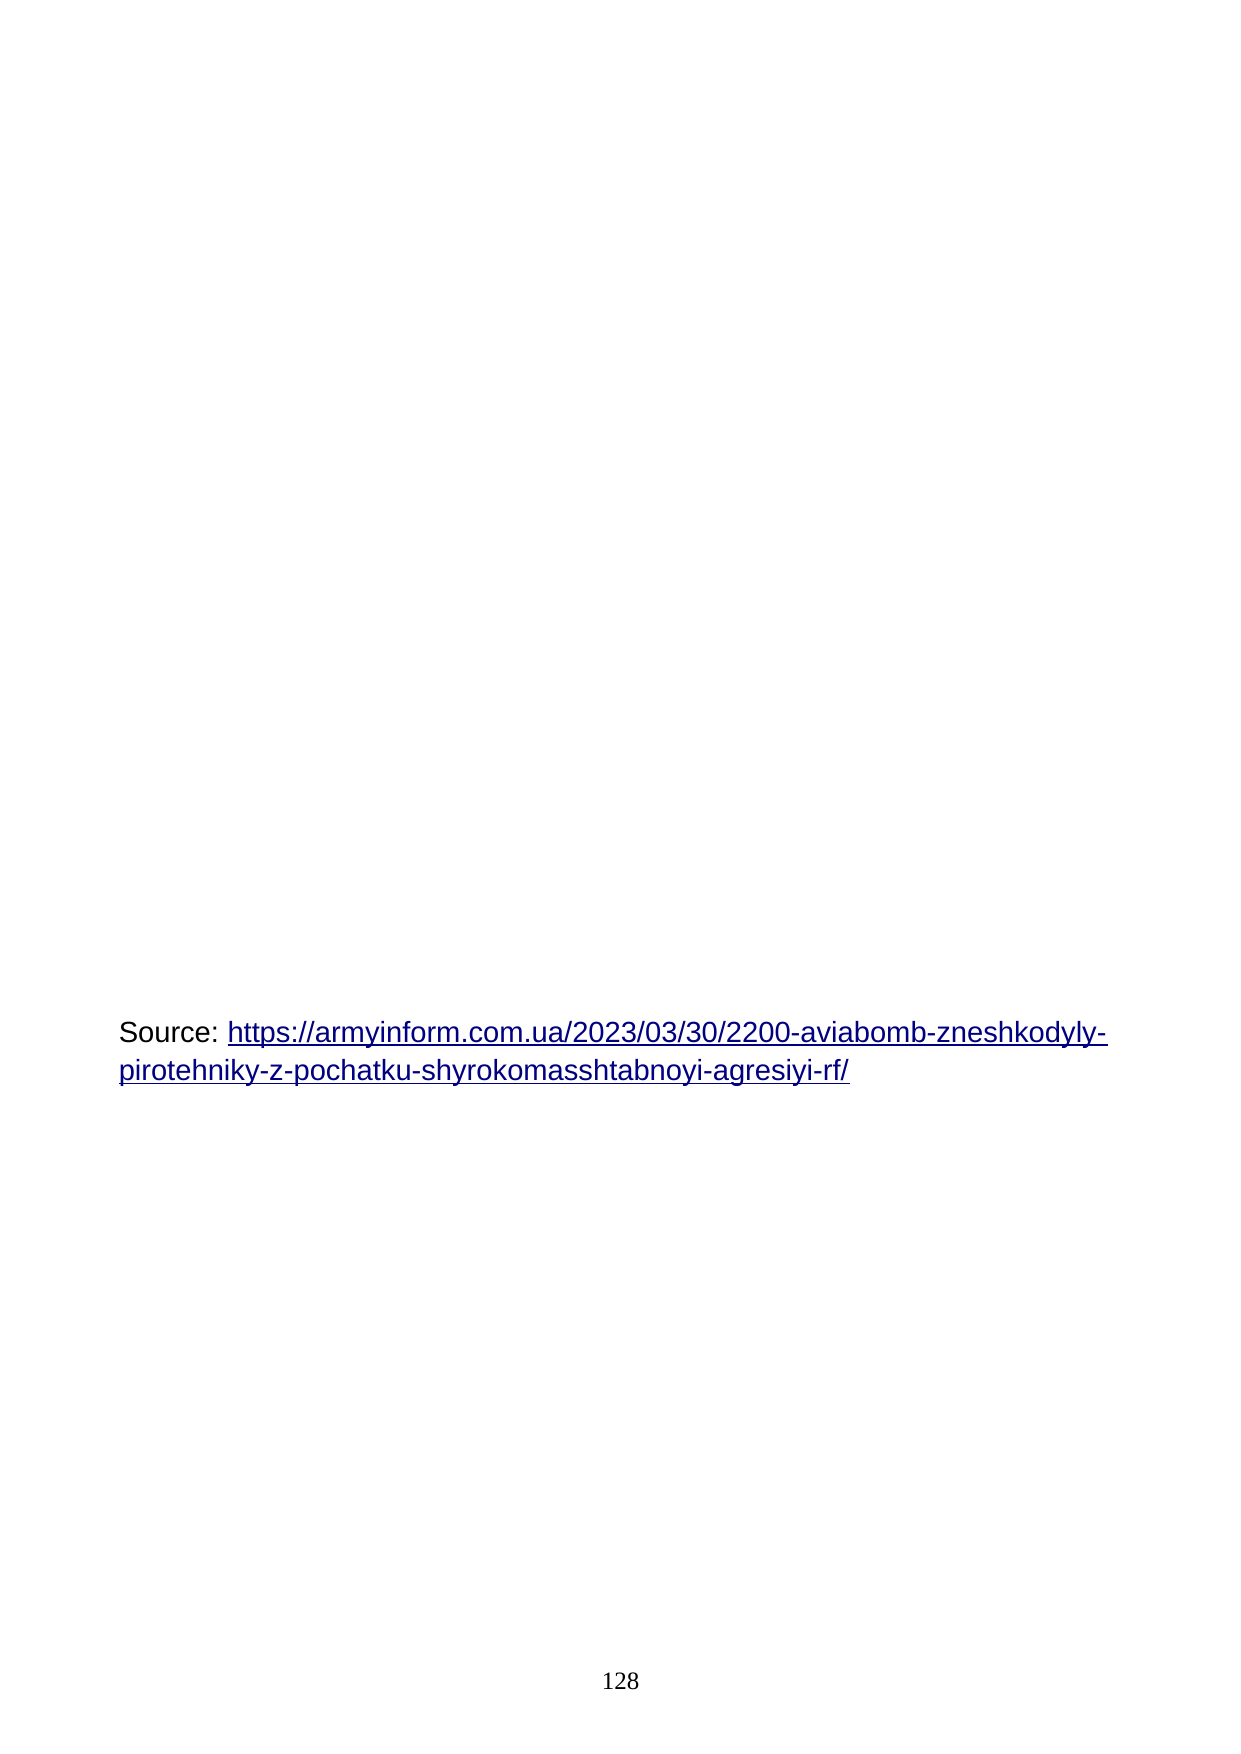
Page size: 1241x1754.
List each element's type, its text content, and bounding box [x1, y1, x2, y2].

text Source: https://armyinform.com.ua/2023/03/30/2200-aviabomb-zneshkodyly-pirotehniky-z-pochatku-shyrokomasshtabnoyi-agresiyi-rf/ [118, 1015, 1122, 1087]
